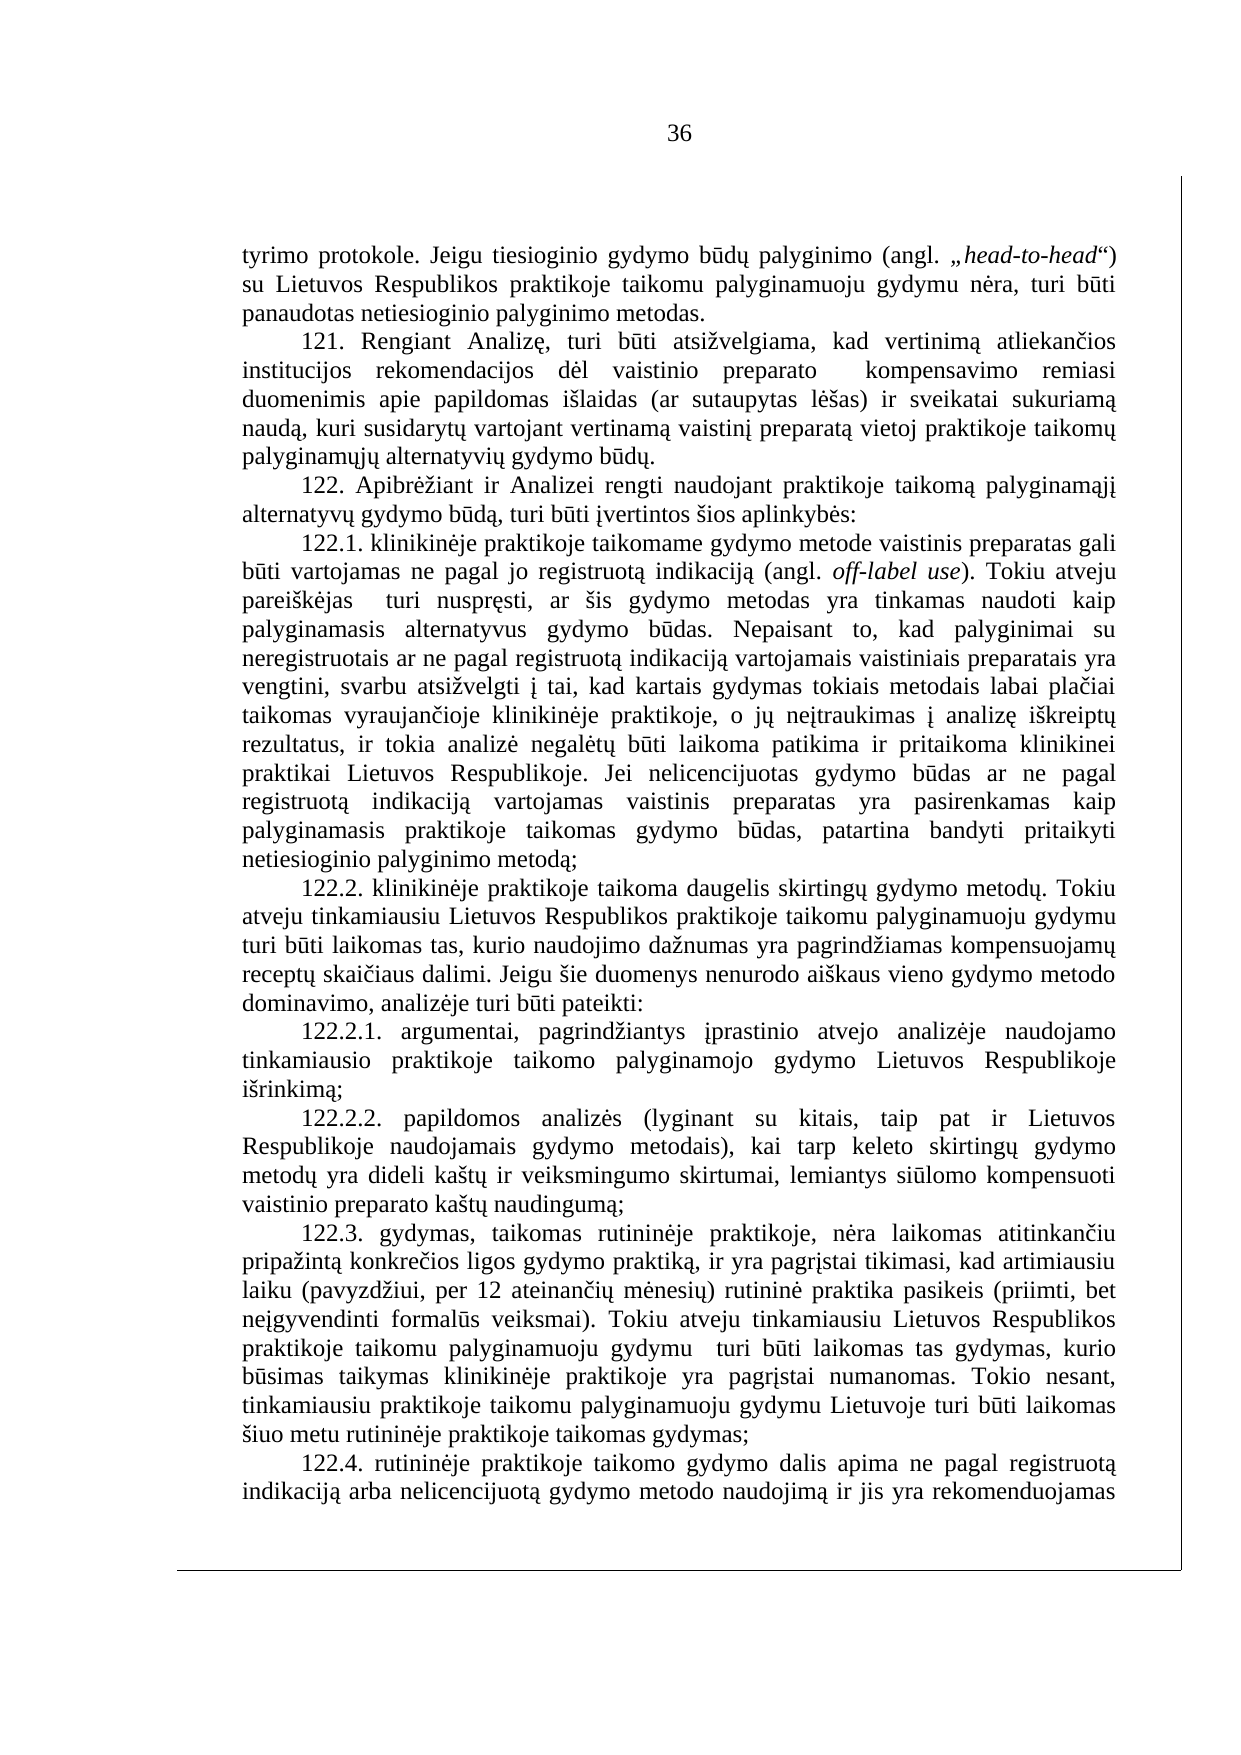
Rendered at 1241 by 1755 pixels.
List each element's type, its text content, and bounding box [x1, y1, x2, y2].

text 122.2.2. papildomos analizės (lyginant su kitais, taip pat ir Lietuvos Respublikoje naudojamais gydymo metodais), kai tarp keleto skirtingų gydymo metodų yra dideli kaštų ir veiksmingumo skirtumai, lemiantys siūlomo kompensuoti vaistinio preparato kaštų naudingumą; [177, 1103, 1181, 1218]
text 121. Rengiant Analizę, turi būti atsižvelgiama, kad vertinimą atliekančios institucijos rekomendacijos dėl vaistinio preparato kompensavimo remiasi duomenimis apie papildomas išlaidas (ar sutaupytas lėšas) ir sveikatai sukuriamą naudą, kuri susidarytų vartojant vertinamą vaistinį preparatą vietoj praktikoje taikomų palyginamųjų alternatyvių gydymo būdų. [177, 326, 1181, 470]
text 122.2.1. argumentai, pagrindžiantys įprastinio atvejo analizėje naudojamo tinkamiausio praktikoje taikomo palyginamojo gydymo Lietuvos Respublikoje išrinkimą; [177, 1016, 1181, 1103]
text 122.4. rutininėje praktikoje taikomo gydymo dalis apima ne pagal registruotą indikaciją arba nelicencijuotą gydymo metodo naudojimą ir jis yra rekomenduojamas [177, 1448, 1181, 1570]
text 122.2. klinikinėje praktikoje taikoma daugelis skirtingų gydymo metodų. Tokiu atveju tinkamiausiu Lietuvos Respublikos praktikoje taikomu palyginamuoju gydymu turi būti laikomas tas, kurio naudojimo dažnumas yra pagrindžiamas kompensuojamų receptų skaičiaus dalimi. Jeigu šie duomenys nenurodo aiškaus vieno gydymo metodo dominavimo, analizėje turi būti pateikti: [177, 873, 1181, 1016]
text 122.1. klinikinėje praktikoje taikomame gydymo metode vaistinis preparatas gali būti vartojamas ne pagal jo registruotą indikaciją (angl. off-label use). Tokiu atveju pareiškėjas turi nuspręsti, ar šis gydymo metodas yra tinkamas naudoti kaip palyginamasis alternatyvus gydymo būdas. Nepaisant to, kad palyginimai su neregistruotais ar ne pagal registruotą indikaciją vartojamais vaistiniais preparatais yra vengtini, svarbu atsižvelgti į tai, kad kartais gydymas tokiais metodais labai plačiai taikomas vyraujančioje klinikinėje praktikoje, o jų neįtraukimas į analizę iškreiptų rezultatus, ir tokia analizė negalėtų būti laikoma patikima ir pritaikoma klinikinei praktikai Lietuvos Respublikoje. Jei nelicencijuotas gydymo būdas ar ne pagal registruotą indikaciją vartojamas vaistinis preparatas yra pasirenkamas kaip palyginamasis praktikoje taikomas gydymo būdas, patartina bandyti pritaikyti netiesioginio palyginimo metodą; [177, 528, 1181, 873]
text 122. Apibrėžiant ir Analizei rengti naudojant praktikoje taikomą palyginamąjį alternatyvų gydymo būdą, turi būti įvertintos šios aplinkybės: [177, 470, 1181, 528]
text 122.3. gydymas, taikomas rutininėje praktikoje, nėra laikomas atitinkančiu pripažintą konkrečios ligos gydymo praktiką, ir yra pagrįstai tikimasi, kad artimiausiu laiku (pavyzdžiui, per 12 ateinančių mėnesių) rutininė praktika pasikeis (priimti, bet neįgyvendinti formalūs veiksmai). Tokiu atveju tinkamiausiu Lietuvos Respublikos praktikoje taikomu palyginamuoju gydymu turi būti laikomas tas gydymas, kurio būsimas taikymas klinikinėje praktikoje yra pagrįstai numanomas. Tokio nesant, tinkamiausiu praktikoje taikomu palyginamuoju gydymu Lietuvoje turi būti laikomas šiuo metu rutininėje praktikoje taikomas gydymas; [177, 1218, 1181, 1448]
text tyrimo protokole. Jeigu tiesioginio gydymo būdų palyginimo (angl. „head-to-head“) su Lietuvos Respublikos praktikoje taikomu palyginamuoju gydymu nėra, turi būti panaudotas netiesioginio palyginimo metodas. [177, 176, 1181, 326]
